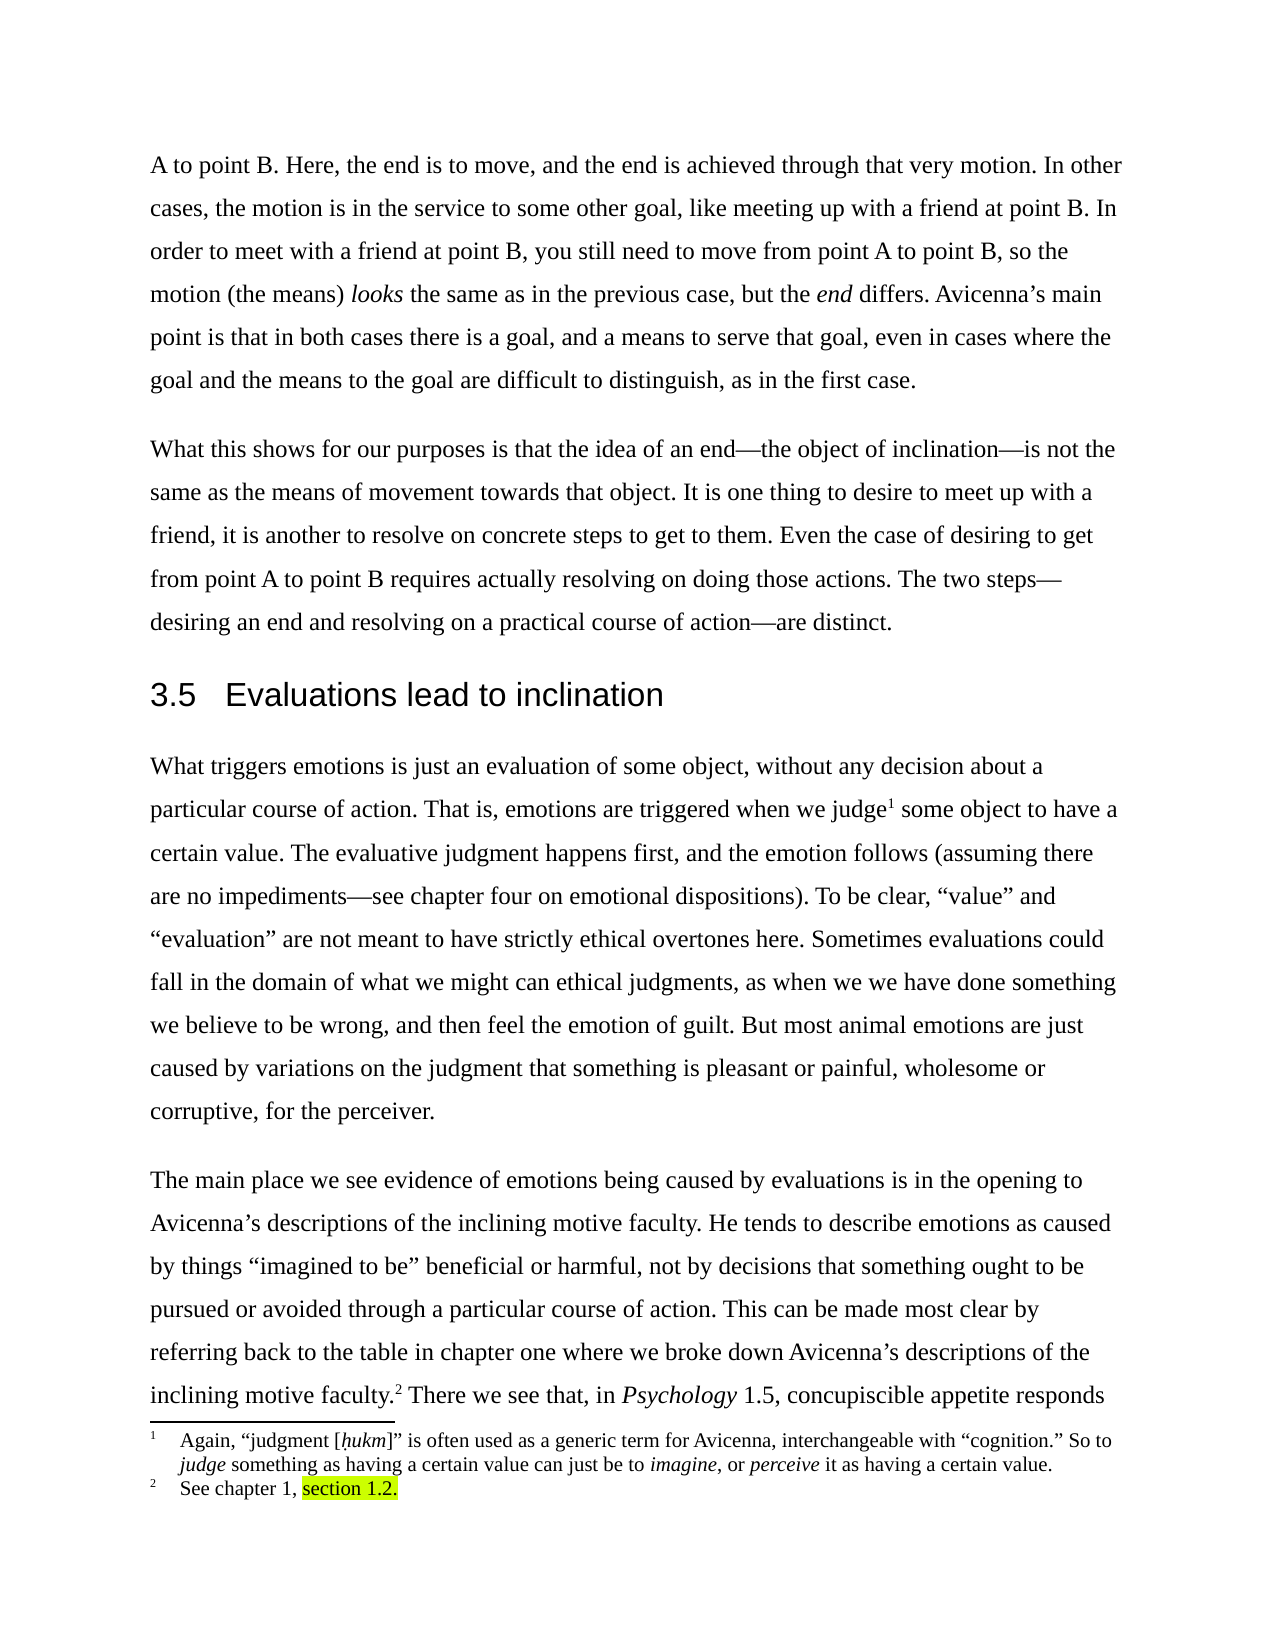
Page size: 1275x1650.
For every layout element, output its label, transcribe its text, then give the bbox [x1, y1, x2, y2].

subtitle 3.5 Evaluations lead to inclination [150, 675, 1125, 714]
text See chapter 1, section 1.2. [150, 1476, 1125, 1500]
text What triggers emotions is just an evaluation of some object, without any decision about a particular course of action. That is, emotions are triggered when we judge some object to have a certain value. The evaluative judgment happens first, and the emotion follows (assuming there are no impediments—see chapter four on emotional dispositions). To be clear, “value” and “evaluation” are not meant to have strictly ethical overtones here. Sometimes evaluations could fall in the domain of what we might can ethical judgments, as when we we have done something we believe to be wrong, and then feel the emotion of guilt. But most animal emotions are just caused by variations on the judgment that something is pleasant or painful, wholesome or corruptive, for the perceiver. [150, 751, 1125, 1125]
text Again, “judgment [ḥukm]” is often used as a generic term for Avicenna, interchangeable with “cognition.” So to judge something as having a certain value can just be to imagine, or perceive it as having a certain value. [150, 1428, 1125, 1476]
text A to point B. Here, the end is to move, and the end is achieved through that very motion. In other cases, the motion is in the service to some other goal, like meeting up with a friend at point B. In order to meet with a friend at point B, you still need to move from point A to point B, so the motion (the means) looks the same as in the previous case, but the end differs. Avicenna’s main point is that in both cases there is a goal, and a means to serve that goal, even in cases where the goal and the means to the goal are difficult to distinguish, as in the first case. [150, 150, 1125, 394]
text The main place we see evidence of emotions being caused by evaluations is in the opening to Avicenna’s descriptions of the inclining motive faculty. He tends to describe emotions as caused by things “imagined to be” beneficial or harmful, not by decisions that something ought to be pursued or avoided through a particular course of action. This can be made most clear by referring back to the table in chapter one where we broke down Avicenna’s descriptions of the inclining motive faculty. There we see that, in Psychology 1.5, concupiscible appetite responds [150, 1165, 1125, 1409]
text What this shows for our purposes is that the idea of an end—the object of inclination—is not the same as the means of movement towards that object. It is one thing to desire to meet up with a friend, it is another to resolve on concrete steps to get to them. Even the case of desiring to get from point A to point B requires actually resolving on doing those actions. The two steps—desiring an end and resolving on a practical course of action—are distinct. [150, 434, 1125, 636]
